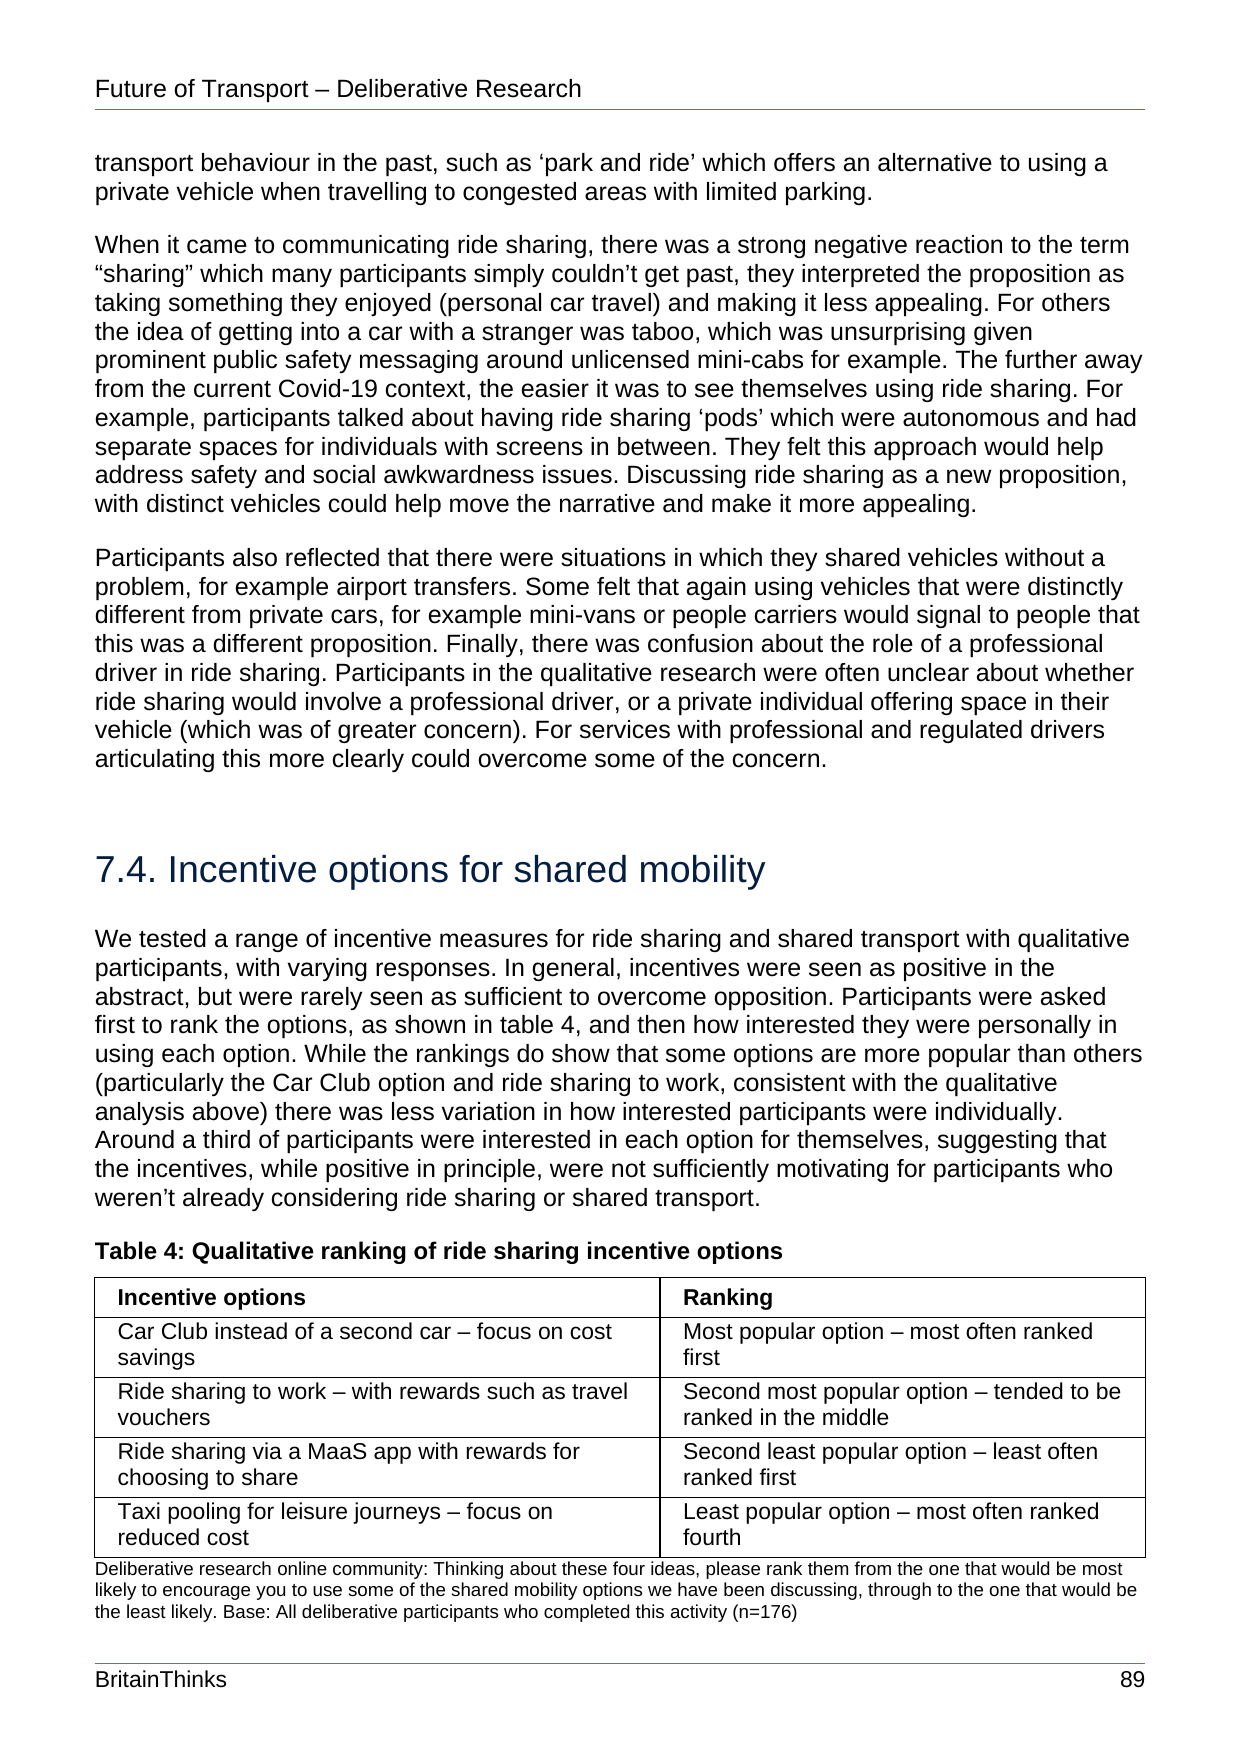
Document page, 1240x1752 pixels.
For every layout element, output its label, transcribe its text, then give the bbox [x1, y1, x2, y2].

table_cell Car Club instead of a second car – focus on cost savings [95, 1318, 659, 1377]
text Table 4: Qualitative ranking of ride sharing incentive options [94, 1237, 1145, 1264]
text Deliberative research online community: Thinking about these four ideas, please rank them from the one that would be most likely to encourage you to use some of the shared mobility options we have been discussing, through to the one that would be the least likely. Base: All deliberative participants who completed this activity (n=176) [94, 1558, 1145, 1622]
text We tested a range of incentive measures for ride sharing and shared transport with qualitative participants, with varying responses. In general, incentives were seen as positive in the abstract, but were rarely seen as sufficient to overcome opposition. Participants were asked first to rank the options, as shown in table 4, and then how interested they were personally in using each option. While the rankings do show that some options are more popular than others (particularly the Car Club option and ride sharing to work, consistent with the qualitative analysis above) there was less variation in how interested participants were individually. Around a third of participants were interested in each option for themselves, suggesting that the incentives, while positive in principle, were not sufficiently motivating for participants who weren’t already considering ride sharing or shared transport. [94, 924, 1145, 1212]
subtitle 7.4. Incentive options for shared mobility [94, 848, 1145, 891]
table_cell Ride sharing via a MaaS app with rewards for choosing to share [95, 1438, 659, 1497]
table_header Incentive options [95, 1278, 659, 1317]
text When it came to communicating ride sharing, there was a strong negative reaction to the term “sharing” which many participants simply couldn’t get past, they interpreted the proposition as taking something they enjoyed (personal car travel) and making it less appealing. For others the idea of getting into a car with a stranger was taboo, which was unsurprising given prominent public safety messaging around unlicensed mini-cabs for example. The further away from the current Covid-19 context, the easier it was to see themselves using ride sharing. For example, participants talked about having ride sharing ‘pods’ which were autonomous and had separate spaces for individuals with screens in between. They felt this approach would help address safety and social awkwardness issues. Discussing ride sharing as a new proposition, with distinct vehicles could help move the narrative and make it more appealing. [94, 230, 1145, 518]
table_cell Most popular option – most often ranked first [661, 1318, 1145, 1377]
table_header Ranking [661, 1278, 1145, 1317]
text Participants also reflected that there were situations in which they shared vehicles without a problem, for example airport transfers. Some felt that again using vehicles that were distinctly different from private cars, for example mini-vans or people carriers would signal to people that this was a different proposition. Finally, there was confusion about the role of a professional driver in ride sharing. Participants in the qualitative research were often unclear about whether ride sharing would involve a professional driver, or a private individual offering space in their vehicle (which was of greater concern). For services with professional and regulated drivers articulating this more clearly could overcome some of the concern. [94, 543, 1145, 773]
text transport behaviour in the past, such as ‘park and ride’ which offers an alternative to using a private vehicle when travelling to congested areas with limited parking. [94, 148, 1145, 205]
table_cell Second least popular option – least often ranked first [661, 1438, 1145, 1497]
table_cell Ride sharing to work – with rewards such as travel vouchers [95, 1378, 659, 1437]
table_cell Second most popular option – tended to be ranked in the middle [661, 1378, 1145, 1437]
table_cell Least popular option – most often ranked fourth [661, 1498, 1145, 1557]
table_cell Taxi pooling for leisure journeys – focus on reduced cost [95, 1498, 659, 1557]
